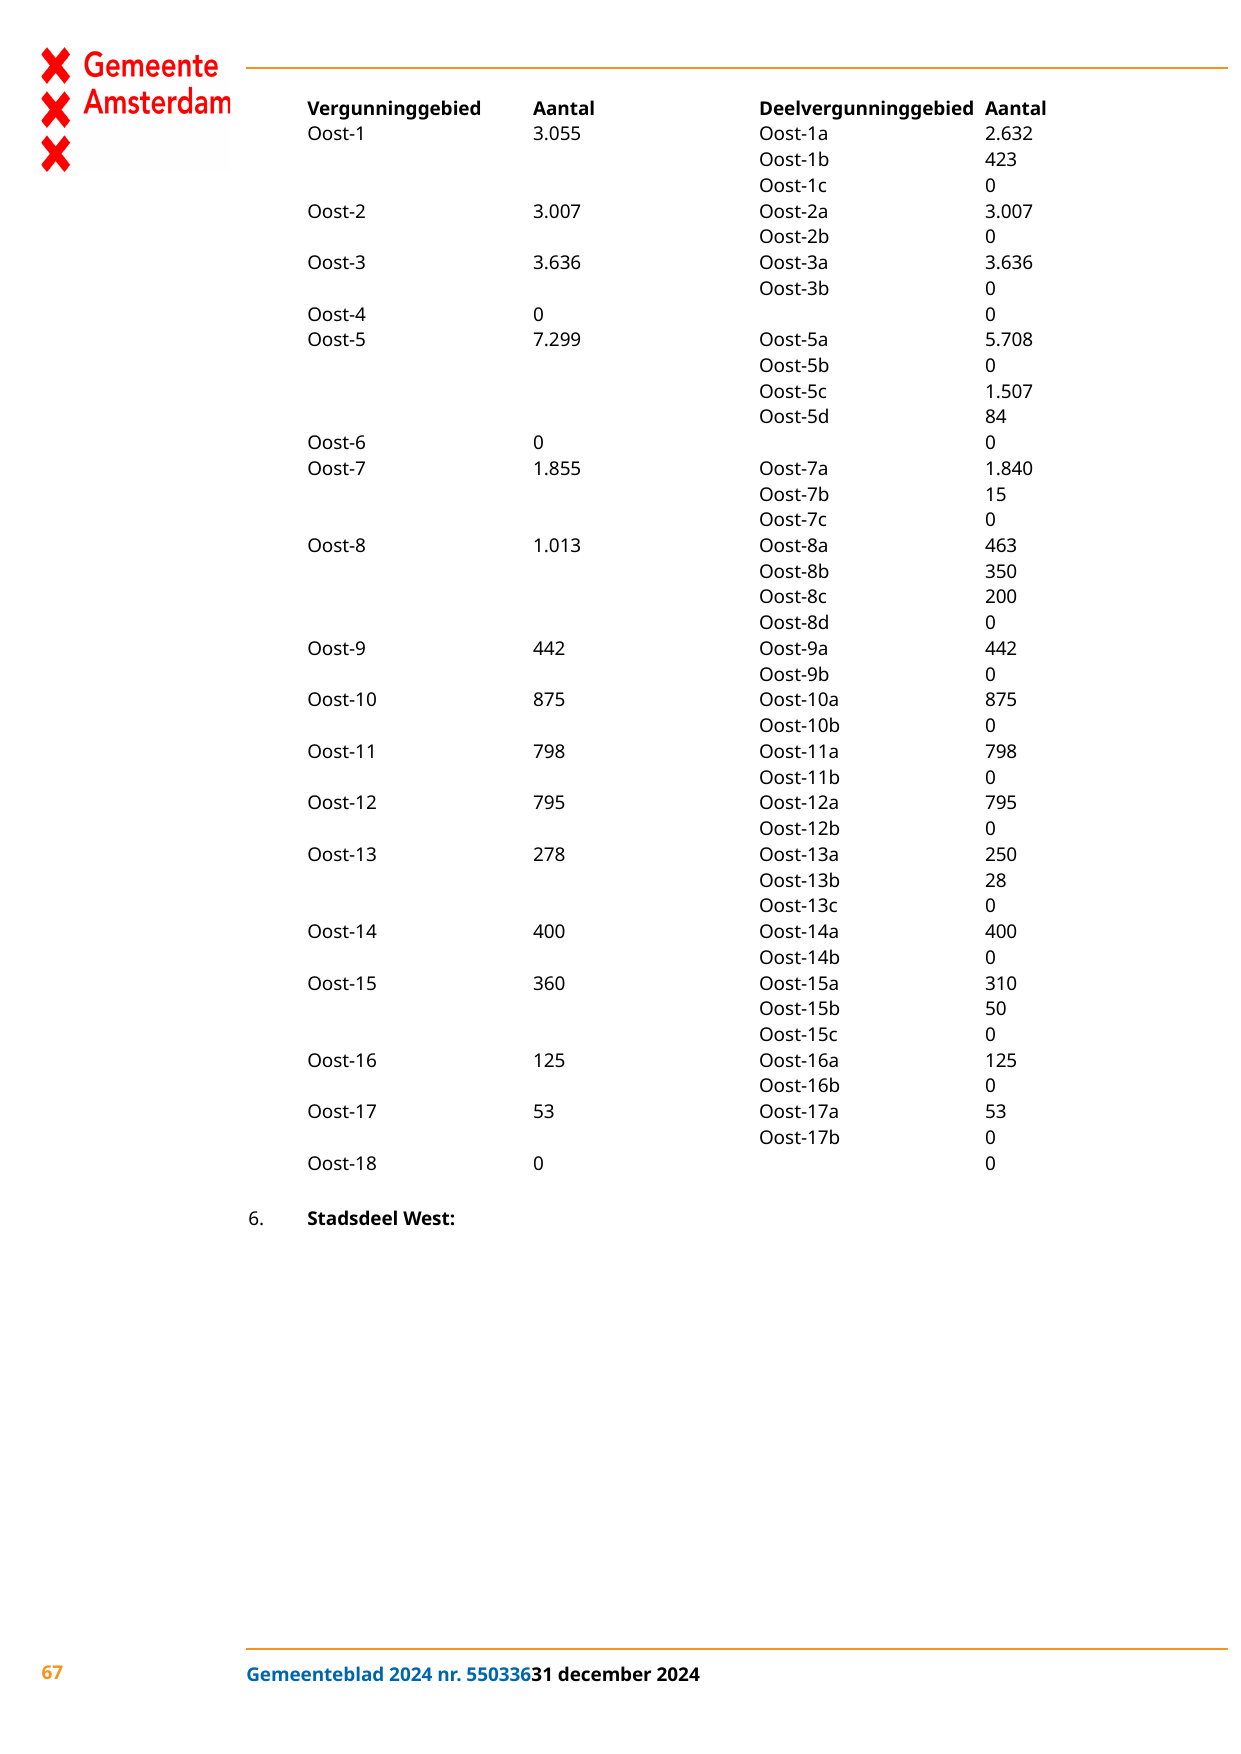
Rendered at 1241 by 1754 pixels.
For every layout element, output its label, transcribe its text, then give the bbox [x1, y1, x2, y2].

table_cell 125 [985, 1047, 1211, 1073]
table_cell 3.636 [533, 249, 759, 301]
table_cell Oost-15 [307, 970, 533, 1047]
table_cell Oost-3 [307, 249, 533, 301]
table_cell Oost-17 [307, 1098, 533, 1150]
table_cell 0 [533, 429, 759, 455]
table_cell 53 [533, 1098, 759, 1150]
table_cell 1.507 [985, 378, 1211, 404]
table_cell 5.708 [985, 326, 1211, 352]
table_cell 1.840 [985, 455, 1211, 481]
table_cell 463 [985, 532, 1211, 558]
table_cell Oost-15c [759, 1021, 985, 1047]
table_cell 0 [985, 815, 1211, 841]
table_cell Oost-13 [307, 841, 533, 918]
table_cell Oost-13a [759, 841, 985, 867]
table_cell [759, 429, 985, 455]
table_cell Oost-8a [759, 532, 985, 558]
table_cell 1.855 [533, 455, 759, 532]
table_cell Oost-1c [759, 172, 985, 198]
table_cell Oost-17b [759, 1124, 985, 1150]
table_cell 0 [985, 352, 1211, 378]
table_cell 875 [985, 687, 1211, 712]
table_cell Oost-7b [759, 481, 985, 507]
table_cell Oost-8d [759, 610, 985, 635]
table_cell Oost-1 [307, 121, 533, 198]
table_cell 3.007 [533, 198, 759, 249]
table_cell Oost-15b [759, 995, 985, 1021]
table_cell Oost-8b [759, 558, 985, 584]
table_cell 7.299 [533, 326, 759, 429]
table_cell 0 [985, 713, 1211, 738]
table_cell 0 [985, 1073, 1211, 1098]
table_cell 0 [985, 275, 1211, 301]
table_cell Oost-11 [307, 738, 533, 789]
table_cell 3.636 [985, 249, 1211, 275]
table_cell Oost-11b [759, 764, 985, 789]
table_cell 200 [985, 584, 1211, 609]
table_header Aantal [533, 95, 759, 121]
table_cell Oost-3b [759, 275, 985, 301]
table_cell Oost-5a [759, 326, 985, 352]
table_cell Oost-2b [759, 224, 985, 249]
table_cell Oost-13b [759, 867, 985, 892]
table_cell Oost-7 [307, 455, 533, 532]
table_cell Oost-4 [307, 301, 533, 326]
table_cell 350 [985, 558, 1211, 584]
table_cell 2.632 [985, 121, 1211, 146]
table_cell 310 [985, 970, 1211, 995]
table_cell Oost-15a [759, 970, 985, 995]
table_cell 875 [533, 687, 759, 738]
table_cell Oost-1b [759, 146, 985, 172]
table_cell Oost-9b [759, 661, 985, 687]
table_cell 798 [533, 738, 759, 789]
table_cell 28 [985, 867, 1211, 892]
table_cell Oost-9 [307, 635, 533, 687]
table_cell 442 [985, 635, 1211, 661]
table_cell 795 [533, 790, 759, 841]
table_cell 0 [985, 1150, 1211, 1176]
table_cell Oost-14 [307, 918, 533, 970]
table_cell 125 [533, 1047, 759, 1098]
table_cell Oost-8 [307, 532, 533, 635]
table_cell 84 [985, 404, 1211, 429]
table_cell Oost-12b [759, 815, 985, 841]
table_cell [759, 1150, 985, 1176]
table_cell Oost-5b [759, 352, 985, 378]
table_cell 795 [985, 790, 1211, 815]
table_cell 400 [533, 918, 759, 970]
table_cell 0 [985, 172, 1211, 198]
table_cell Oost-10a [759, 687, 985, 712]
table_cell Oost-6 [307, 429, 533, 455]
table_cell Oost-1a [759, 121, 985, 146]
list Stadsdeel West: [248, 1205, 1152, 1231]
table_cell Oost-16 [307, 1047, 533, 1098]
table_cell 0 [985, 1021, 1211, 1047]
table_cell 798 [985, 738, 1211, 764]
table_header Aantal [985, 95, 1211, 121]
table_cell 0 [985, 429, 1211, 455]
table_cell 0 [985, 301, 1211, 326]
table_cell Oost-7a [759, 455, 985, 481]
table_cell Oost-9a [759, 635, 985, 661]
table_cell 3.055 [533, 121, 759, 198]
table_cell Oost-2 [307, 198, 533, 249]
table_cell 1.013 [533, 532, 759, 635]
table_header Deelvergunninggebied [759, 95, 985, 121]
table_cell Oost-5 [307, 326, 533, 429]
table_cell Oost-2a [759, 198, 985, 223]
table_cell Oost-18 [307, 1150, 533, 1176]
table_cell 15 [985, 481, 1211, 507]
table_cell 0 [985, 507, 1211, 532]
table_cell 0 [985, 610, 1211, 635]
table_cell 50 [985, 995, 1211, 1021]
table_cell 442 [533, 635, 759, 687]
table_cell 0 [985, 224, 1211, 249]
table_cell Oost-11a [759, 738, 985, 764]
table_cell 0 [533, 1150, 759, 1176]
picture [41, 47, 231, 172]
table_cell 400 [985, 918, 1211, 944]
table_cell 0 [533, 301, 759, 326]
table_cell Oost-7c [759, 507, 985, 532]
table_cell Oost-14b [759, 944, 985, 970]
table_cell 423 [985, 146, 1211, 172]
table_cell 360 [533, 970, 759, 1047]
table_cell 0 [985, 893, 1211, 918]
table_header Vergunninggebied [307, 95, 533, 121]
table_cell [759, 301, 985, 326]
table_cell Oost-12a [759, 790, 985, 815]
table_cell Oost-17a [759, 1098, 985, 1124]
table_cell Oost-13c [759, 893, 985, 918]
table_cell 0 [985, 764, 1211, 789]
table_cell 278 [533, 841, 759, 918]
table_cell 0 [985, 1124, 1211, 1150]
table_cell Oost-16a [759, 1047, 985, 1073]
table_cell 0 [985, 944, 1211, 970]
table_cell Oost-10 [307, 687, 533, 738]
table_cell Oost-5d [759, 404, 985, 429]
table_cell Oost-12 [307, 790, 533, 841]
table_cell Oost-16b [759, 1073, 985, 1098]
table_cell 53 [985, 1098, 1211, 1124]
table_cell Oost-5c [759, 378, 985, 404]
table_cell 3.007 [985, 198, 1211, 223]
table_cell Oost-3a [759, 249, 985, 275]
table_cell 250 [985, 841, 1211, 867]
table_cell Oost-8c [759, 584, 985, 609]
table_cell Oost-14a [759, 918, 985, 944]
table_cell Oost-10b [759, 713, 985, 738]
table_cell 0 [985, 661, 1211, 687]
